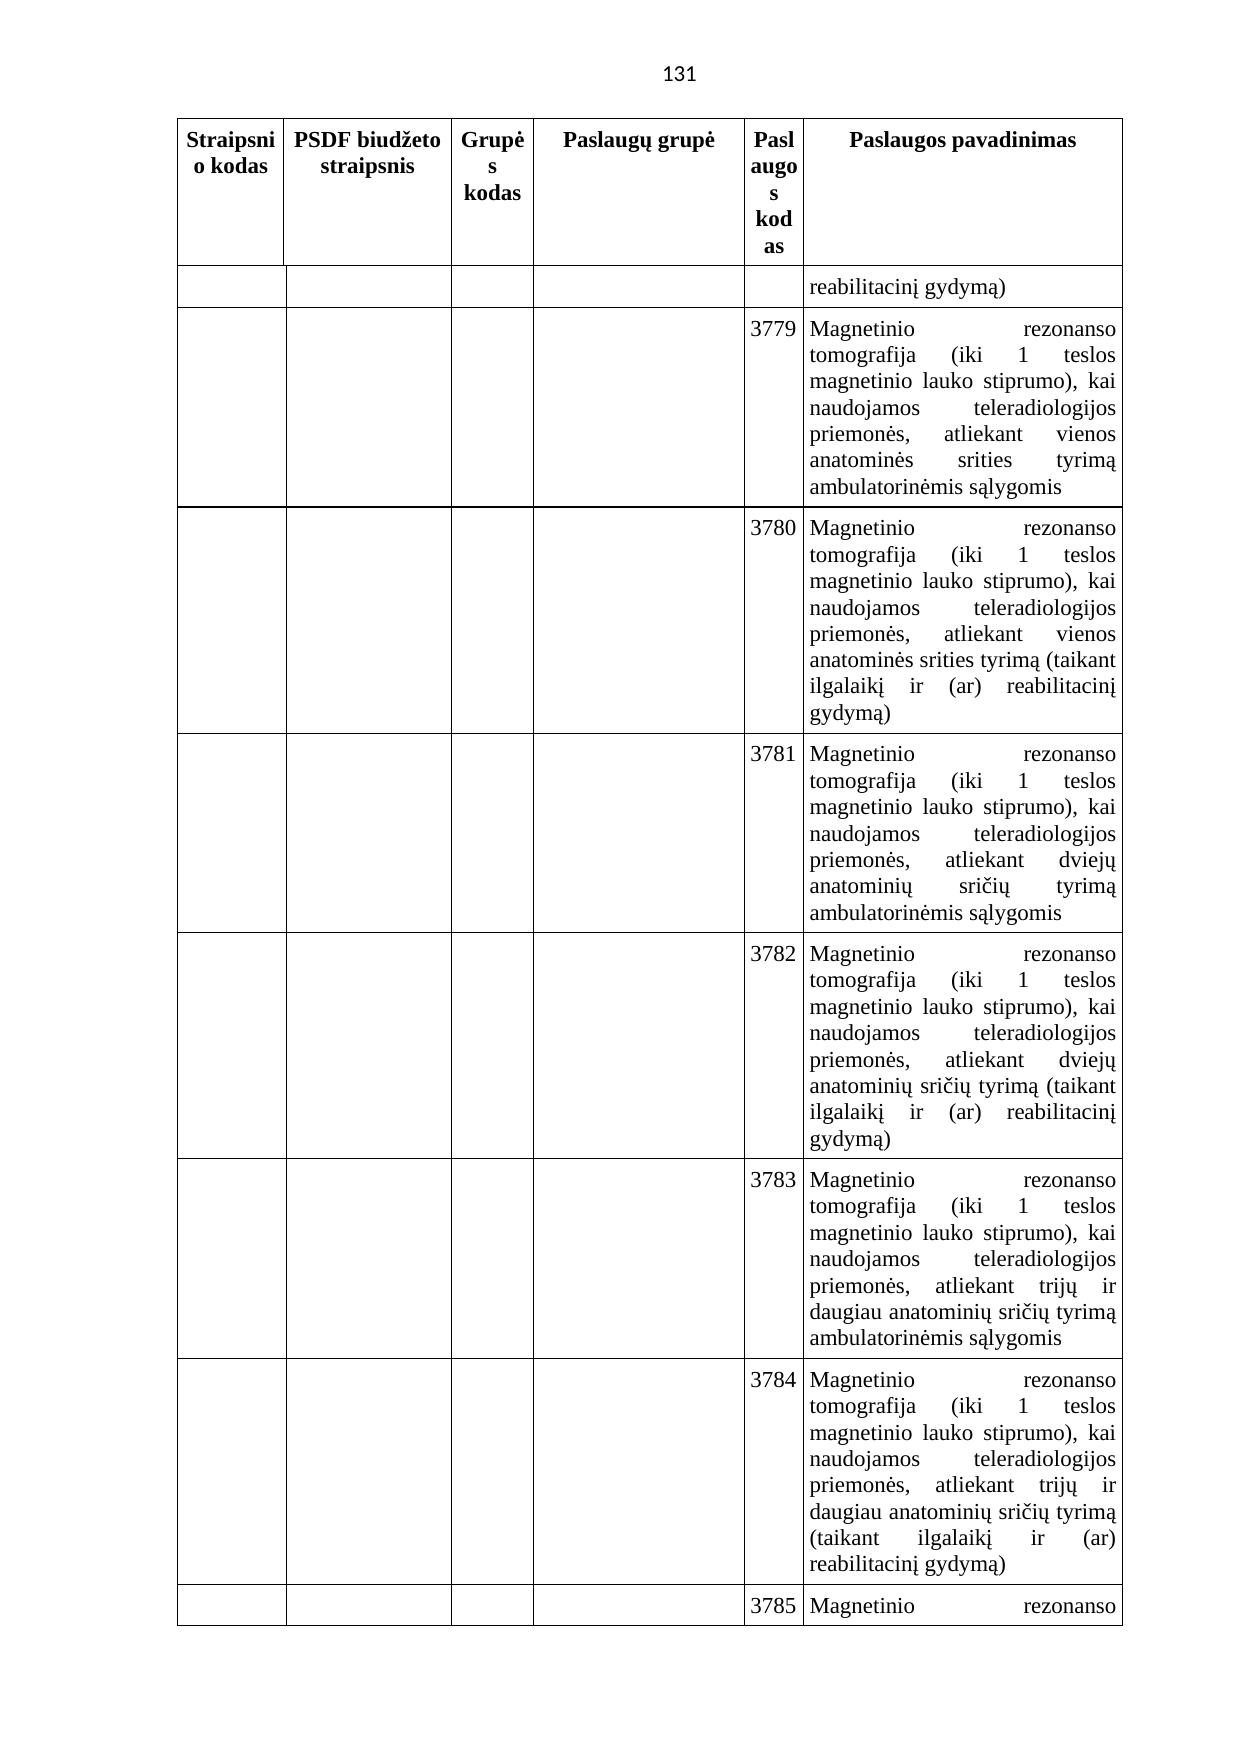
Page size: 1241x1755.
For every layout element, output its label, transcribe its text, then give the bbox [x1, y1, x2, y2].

table_cell Magnetinio rezonanso tomografija (iki 1 teslos magnetinio lauko stiprumo), kai naudojamos teleradiologijos priemonės, atliekant dviejų anatominių sričių tyrimą ambulatorinėmis sąlygomis [804, 734, 1122, 932]
table_cell [534, 308, 744, 506]
table_header PSDF biudžeto straipsnis [284, 119, 451, 265]
table_cell [452, 734, 533, 932]
table_cell Magnetinio rezonanso [804, 1585, 1122, 1625]
table_header Paslaugos pavadinimas [804, 119, 1122, 265]
table_cell 3780 [745, 508, 803, 732]
table_cell [287, 1359, 451, 1584]
table_cell [287, 734, 451, 932]
table_cell Magnetinio rezonanso tomografija (iki 1 teslos magnetinio lauko stiprumo), kai naudojamos teleradiologijos priemonės, atliekant vienos anatominės srities tyrimą ambulatorinėmis sąlygomis [804, 308, 1122, 506]
table_cell [534, 508, 744, 732]
table_cell Magnetinio rezonanso tomografija (iki 1 teslos magnetinio lauko stiprumo), kai naudojamos teleradiologijos priemonės, atliekant vienos anatominės srities tyrimą (taikant ilgalaikį ir (ar) reabilitacinį gydymą) [804, 508, 1122, 732]
table_cell 3784 [745, 1359, 803, 1584]
table_cell [287, 266, 451, 307]
table_cell [287, 1159, 451, 1358]
table_cell Magnetinio rezonanso tomografija (iki 1 teslos magnetinio lauko stiprumo), kai naudojamos teleradiologijos priemonės, atliekant trijų ir daugiau anatominių sričių tyrimą ambulatorinėmis sąlygomis [804, 1159, 1122, 1358]
table_cell [452, 508, 533, 732]
table_cell 3779 [745, 308, 803, 506]
table_cell [452, 1359, 533, 1584]
table_cell [178, 1585, 286, 1625]
table_cell Magnetinio rezonanso tomografija (iki 1 teslos magnetinio lauko stiprumo), kai naudojamos teleradiologijos priemonės, atliekant trijų ir daugiau anatominių sričių tyrimą (taikant ilgalaikį ir (ar) reabilitacinį gydymą) [804, 1359, 1122, 1584]
table_cell reabilitacinį gydymą) [804, 266, 1122, 307]
table_cell [534, 933, 744, 1158]
table_header Straipsnio kodas [178, 119, 283, 265]
table_cell [452, 1159, 533, 1358]
table_header Paslaugų grupė [534, 119, 744, 265]
table_cell [534, 734, 744, 932]
table_header Paslaugos kodas [745, 119, 803, 265]
table_cell 3781 [745, 734, 803, 932]
table_cell [534, 1159, 744, 1358]
table_cell 3783 [745, 1159, 803, 1358]
table_cell [745, 266, 803, 307]
table_cell [287, 1585, 451, 1625]
table_cell [178, 933, 286, 1158]
table_cell [178, 1159, 286, 1358]
table_cell [534, 1585, 744, 1625]
table_cell [452, 308, 533, 506]
table_cell [178, 734, 286, 932]
table_cell [287, 308, 451, 506]
table_cell 3782 [745, 933, 803, 1158]
table_cell Magnetinio rezonanso tomografija (iki 1 teslos magnetinio lauko stiprumo), kai naudojamos teleradiologijos priemonės, atliekant dviejų anatominių sričių tyrimą (taikant ilgalaikį ir (ar) reabilitacinį gydymą) [804, 933, 1122, 1158]
table_cell [178, 1359, 286, 1584]
table_cell [178, 308, 286, 506]
table_header Grupės kodas [452, 119, 533, 265]
table_cell [452, 933, 533, 1158]
table_cell [287, 508, 451, 732]
table_cell [452, 1585, 533, 1625]
table_cell [178, 266, 286, 307]
table_cell [287, 933, 451, 1158]
table_cell [452, 266, 533, 307]
table_cell [534, 266, 744, 307]
table_cell 3785 [745, 1585, 803, 1625]
table_cell [534, 1359, 744, 1584]
table_cell [178, 508, 286, 732]
